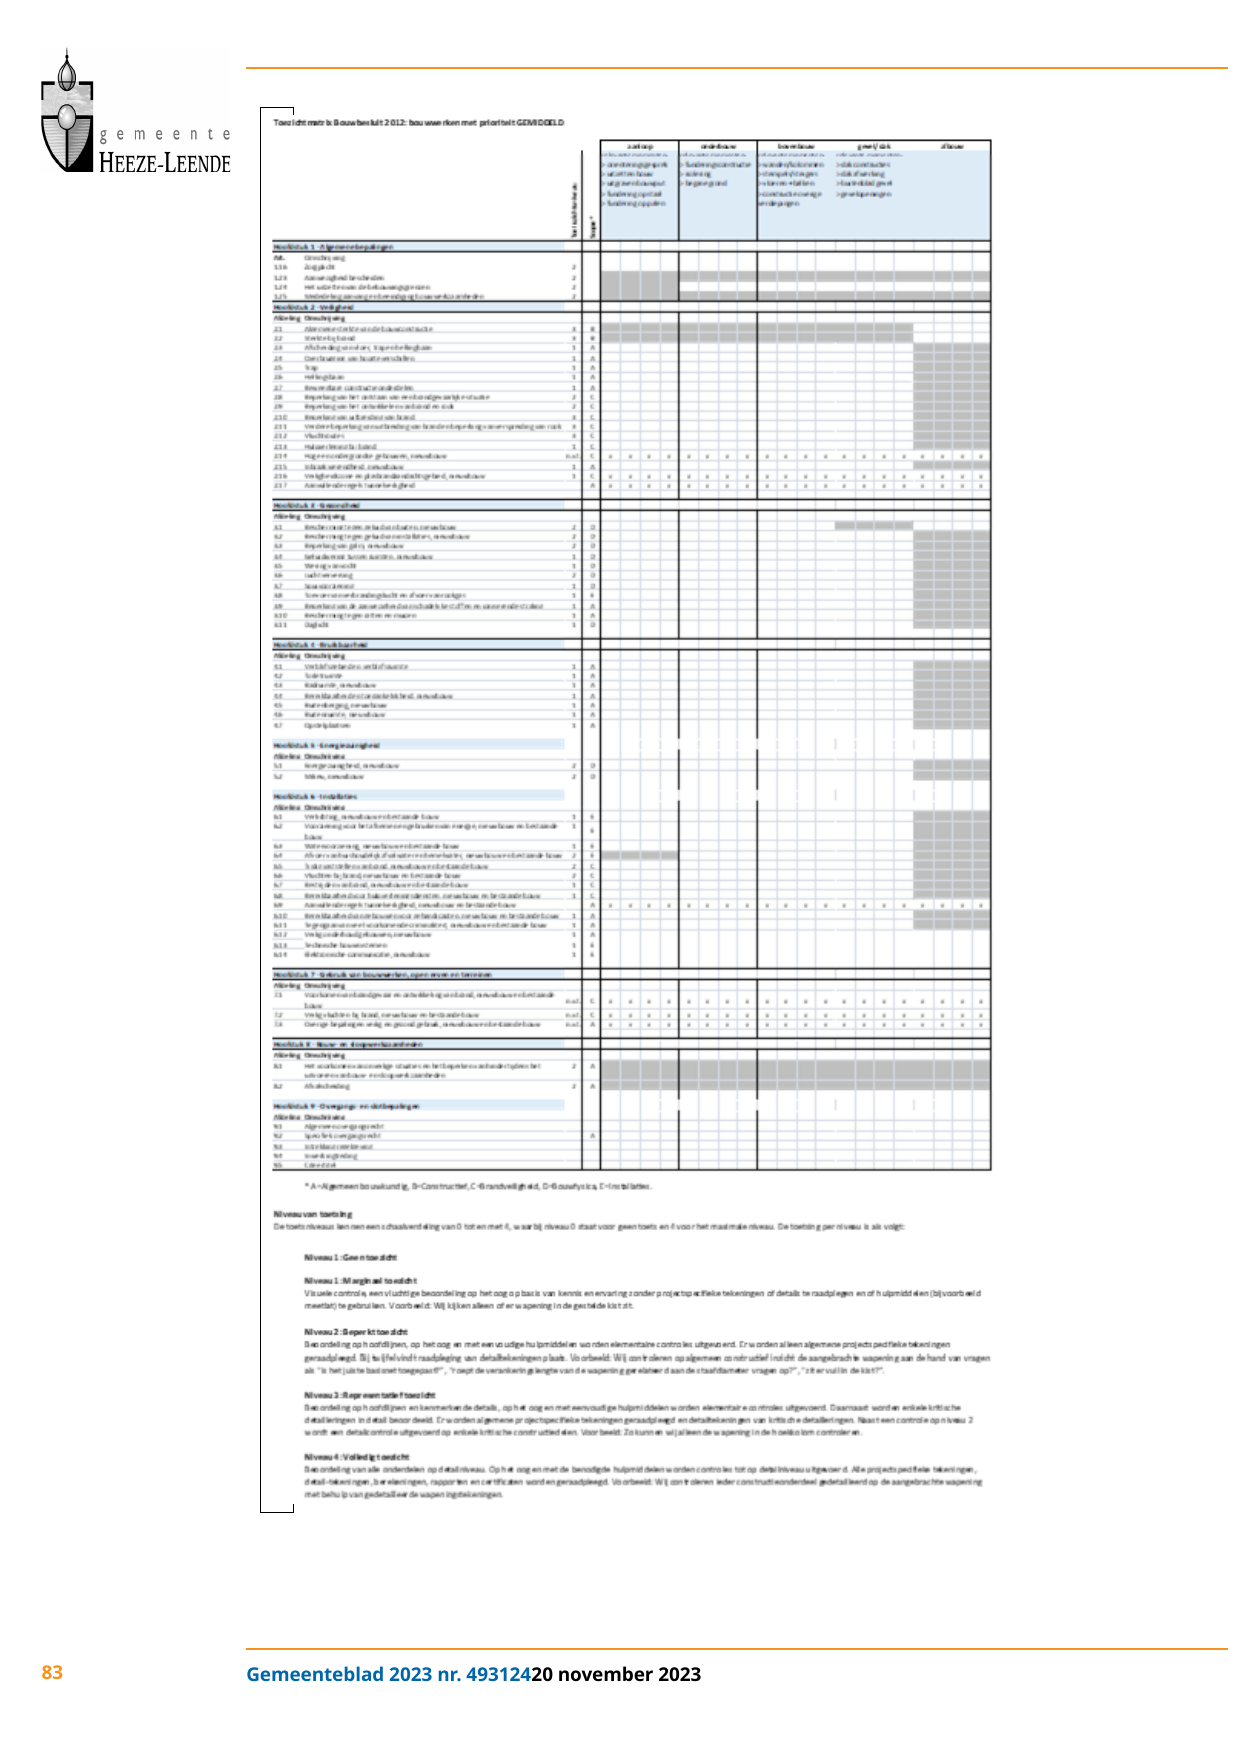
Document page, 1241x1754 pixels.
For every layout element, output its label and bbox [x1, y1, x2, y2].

picture [268, 115, 998, 1504]
picture [41, 47, 231, 172]
